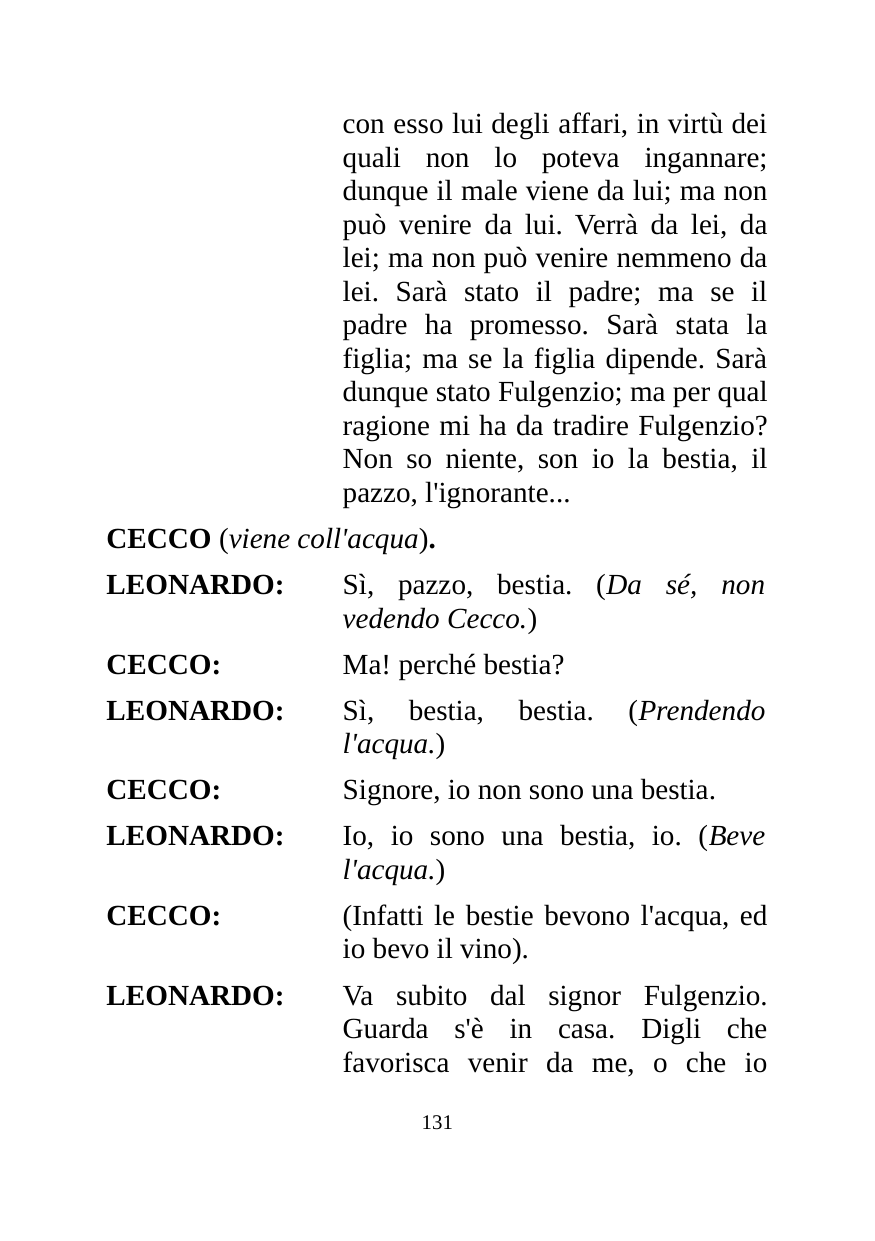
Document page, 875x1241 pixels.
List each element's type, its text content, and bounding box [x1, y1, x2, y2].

text LEONARDO: Sì, pazzo, bestia. (Da sé, non vedendo Cecco.) [106, 567, 768, 634]
text CECCO: (Infatti le bestie bevono l'acqua, ed io bevo il vino). [106, 898, 768, 965]
text LEONARDO: Va subito dal signor Fulgenzio. Guarda s'è in casa. Digli che favorisca venir da me, o che io [106, 978, 768, 1078]
text CECCO (viene coll'acqua). [106, 521, 768, 555]
text LEONARDO: Sì, bestia, bestia. (Prendendo l'acqua.) [106, 693, 768, 760]
text LEONARDO: Io, io sono una bestia, io. (Beve l'acqua.) [106, 818, 768, 886]
text CECCO: Signore, io non sono una bestia. [106, 772, 768, 806]
text con esso lui degli affari, in virtù dei quali non lo poteva ingannare; dunque il male viene da lui; ma non può venire da lui. Verrà da lei, da lei; ma non può venire nemmeno da lei. Sarà stato il padre; ma se il padre ha promesso. Sarà stata la figlia; ma se la figlia dipende. Sarà dunque stato Fulgenzio; ma per qual ragione mi ha da tradire Fulgenzio? Non so niente, son io la bestia, il pazzo, l'ignorante... [106, 106, 768, 509]
text CECCO: Ma! perché bestia? [106, 647, 768, 680]
